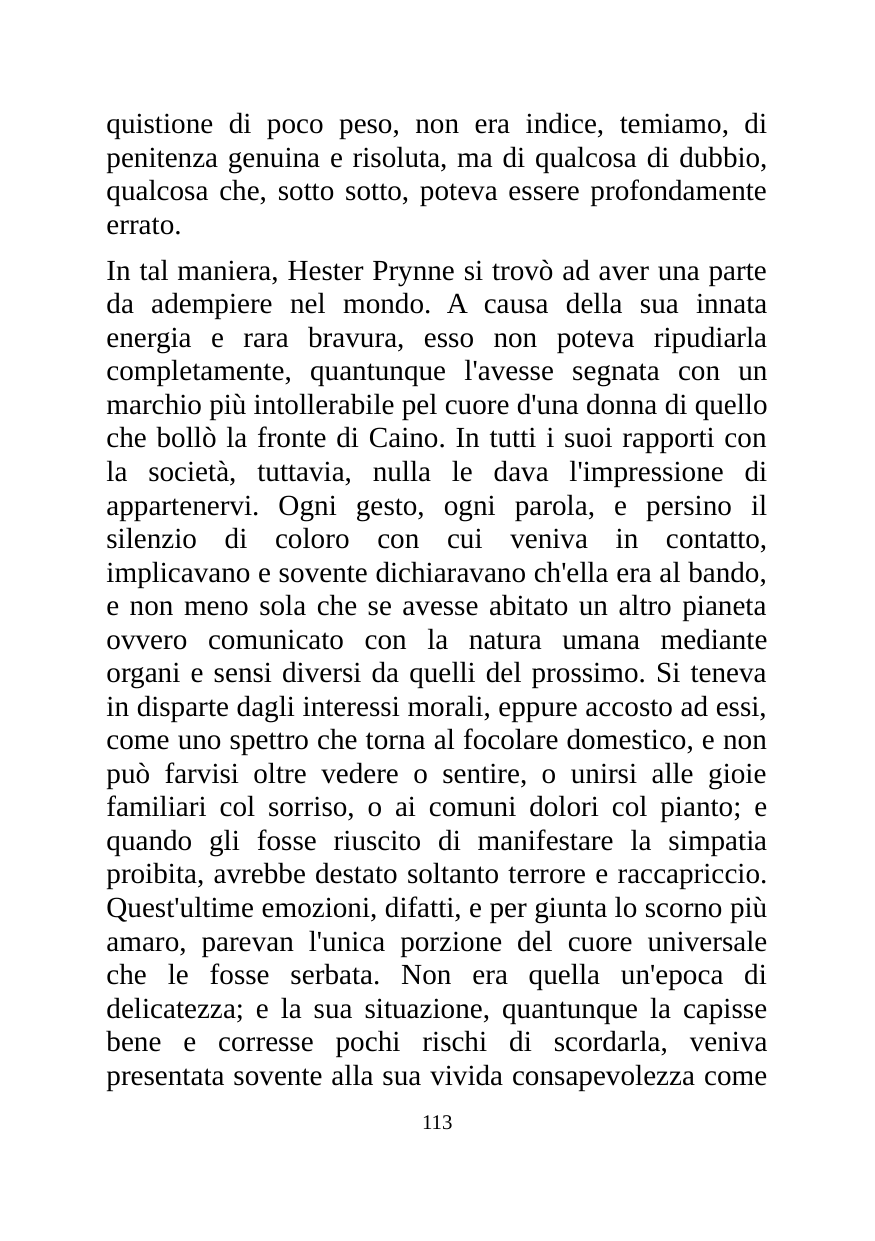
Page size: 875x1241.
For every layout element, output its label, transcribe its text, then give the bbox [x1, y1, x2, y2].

text In tal maniera, Hester Prynne si trovò ad aver una parte da adempiere nel mondo. A causa della sua innata energia e rara bravura, esso non poteva ripudiarla completamente, quantunque l'avesse segnata con un marchio più intollerabile pel cuore d'una donna di quello che bollò la fronte di Caino. In tutti i suoi rapporti con la società, tuttavia, nulla le dava l'impressione di appartenervi. Ogni gesto, ogni parola, e persino il silenzio di coloro con cui veniva in contatto, implicavano e sovente dichiaravano ch'ella era al bando, e non meno sola che se avesse abitato un altro pianeta ovvero comunicato con la natura umana mediante organi e sensi diversi da quelli del prossimo. Si teneva in disparte dagli interessi morali, eppure accosto ad essi, come uno spettro che torna al focolare domestico, e non può farvisi oltre vedere o sentire, o unirsi alle gioie familiari col sorriso, o ai comuni dolori col pianto; e quando gli fosse riuscito di manifestare la simpatia proibita, avrebbe destato soltanto terrore e raccapriccio. Quest'ultime emozioni, difatti, e per giunta lo scorno più amaro, parevan l'unica porzione del cuore universale che le fosse serbata. Non era quella un'epoca di delicatezza; e la sua situazione, quantunque la capisse bene e corresse pochi rischi di scordarla, veniva presentata sovente alla sua vivida consapevolezza come [106, 253, 768, 1091]
text quistione di poco peso, non era indice, temiamo, di penitenza genuina e risoluta, ma di qualcosa di dubbio, qualcosa che, sotto sotto, poteva essere profondamente errato. [106, 106, 768, 240]
